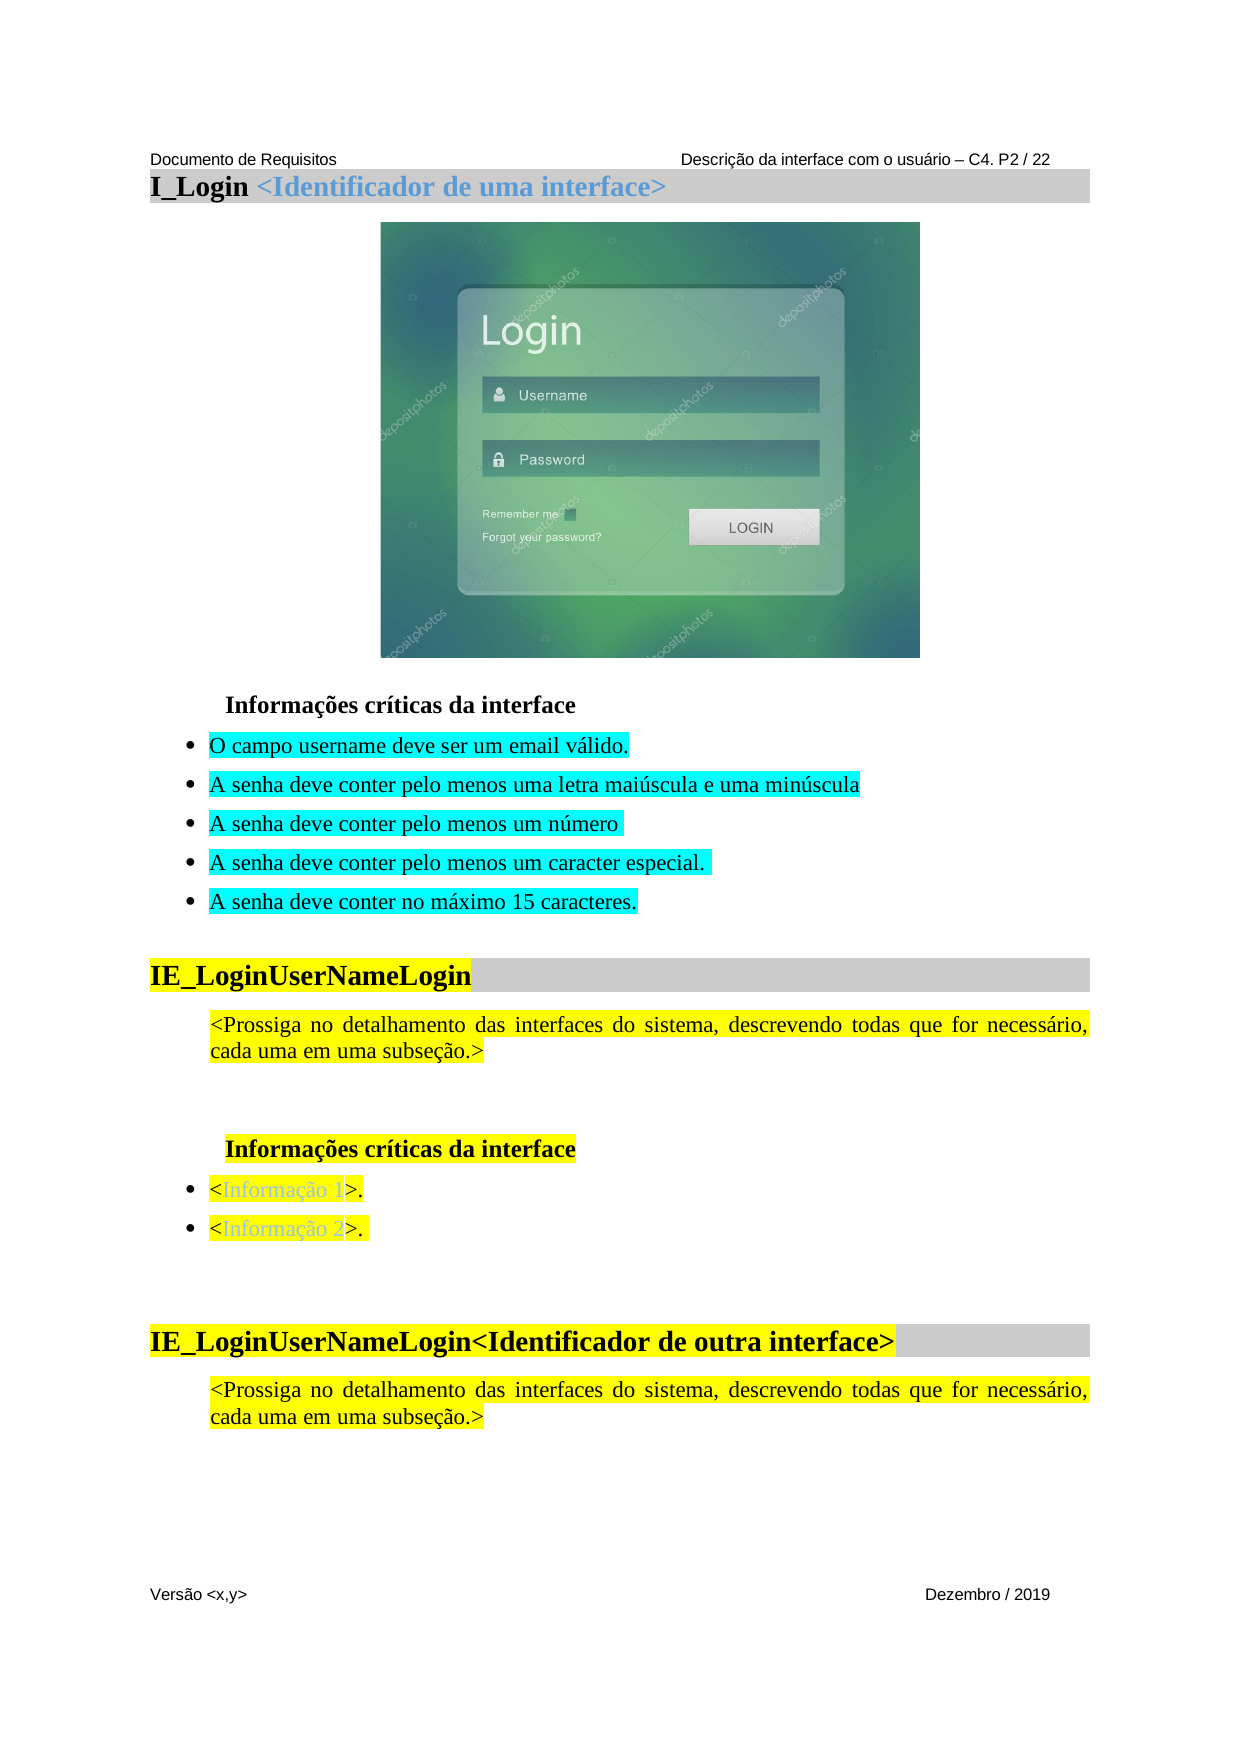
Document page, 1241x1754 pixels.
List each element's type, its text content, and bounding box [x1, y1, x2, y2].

list A senha deve conter no máximo 15 caracteres. [186, 888, 1090, 914]
list <Informação 2>. [186, 1214, 1090, 1241]
list A senha deve conter pelo menos um caracter especial. [186, 849, 1090, 875]
list <Informação 1>. [186, 1175, 1090, 1202]
subtitle I_Login <Identificador de uma interface> [150, 169, 1090, 203]
subtitle IE_LoginUserNameLogin [150, 958, 1090, 992]
subtitle Informações críticas da interface [150, 690, 1090, 719]
list A senha deve conter pelo menos uma letra maiúscula e uma minúscula [186, 771, 1090, 797]
subtitle Informações críticas da interface [150, 1134, 1090, 1163]
subtitle IE_LoginUserNameLogin<Identificador de outra interface> [150, 1324, 1090, 1357]
list O campo username deve ser um email válido. [186, 732, 1090, 758]
text <Prossiga no detalhamento das interfaces do sistema, descrevendo todas que for necessário, cada uma em uma subseção.> [210, 1376, 1090, 1429]
text <Prossiga no detalhamento das interfaces do sistema, descrevendo todas que for necessário, cada uma em uma subseção.> [210, 1010, 1090, 1063]
list A senha deve conter pelo menos um número [186, 810, 1090, 836]
picture [380, 222, 920, 658]
